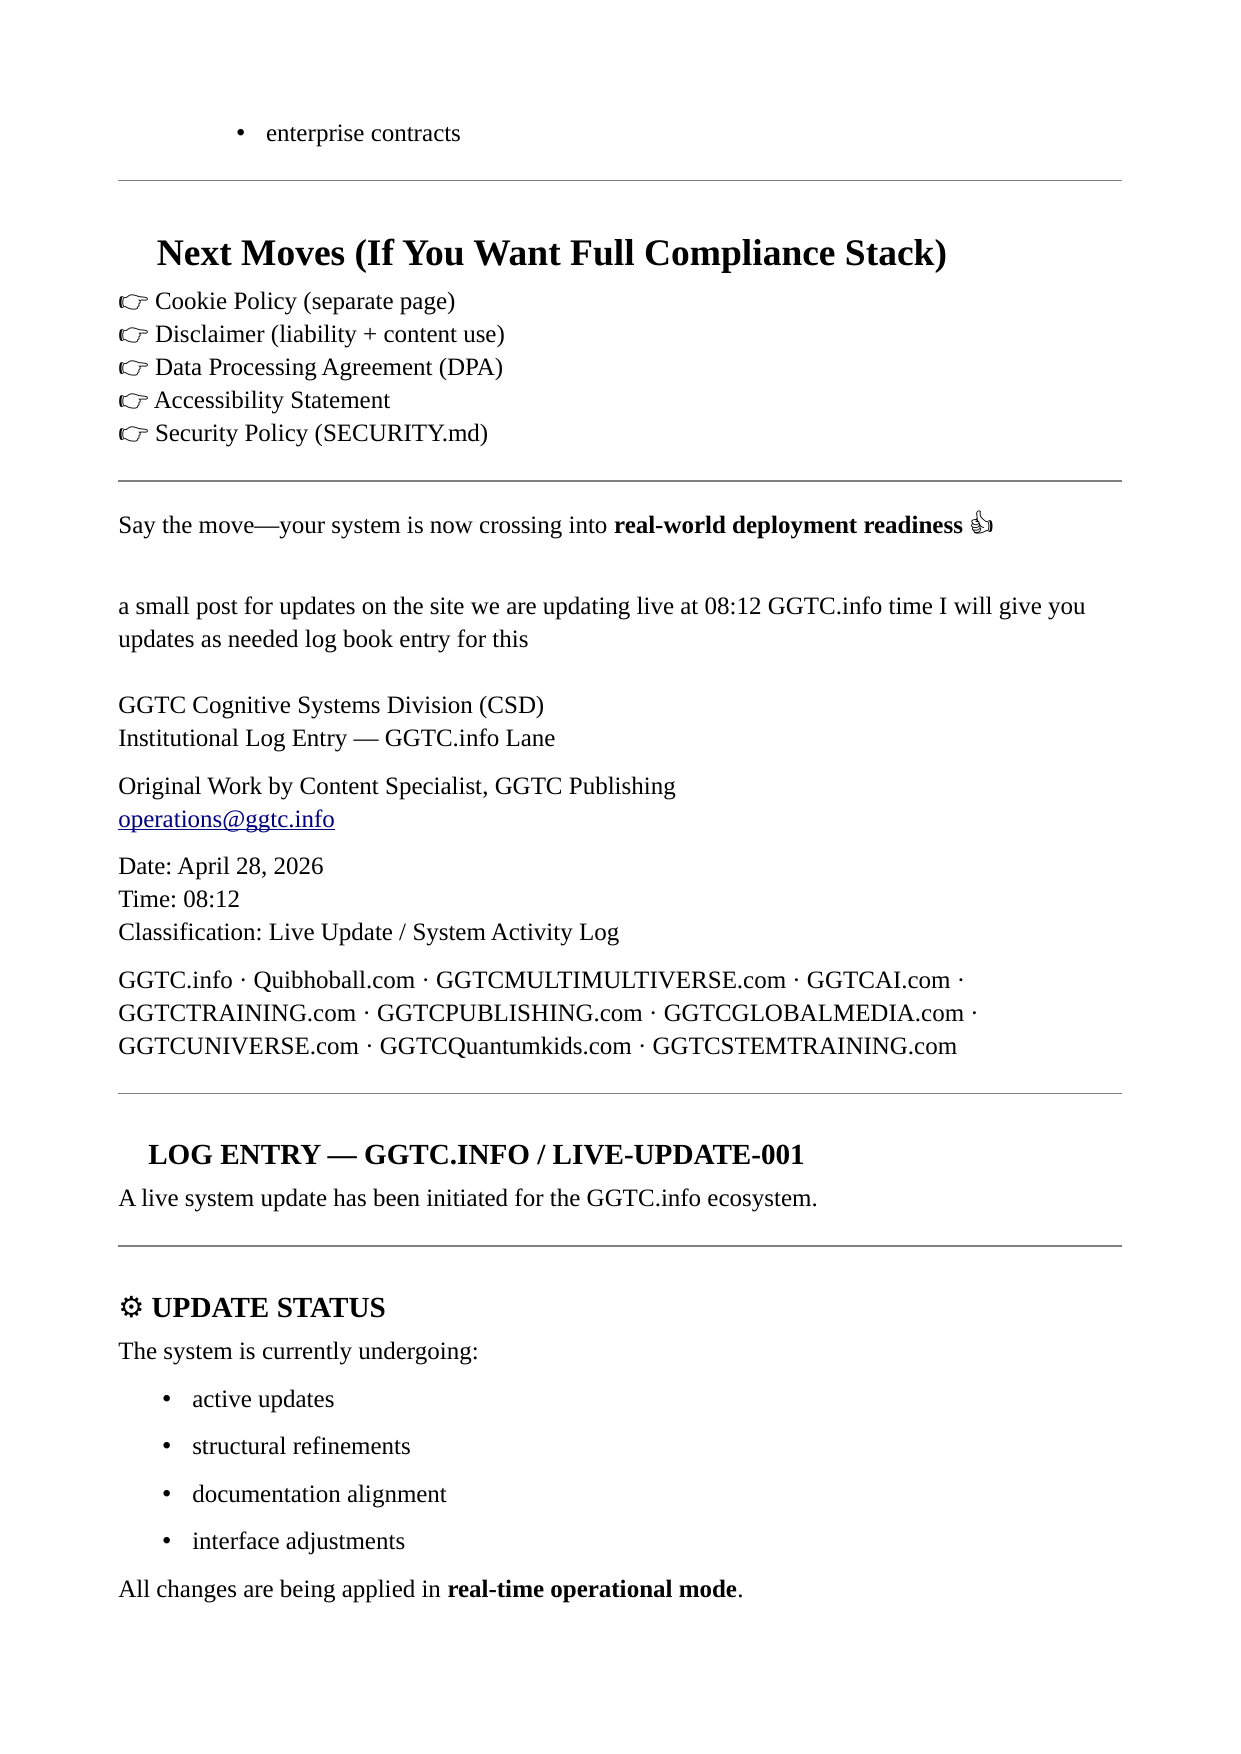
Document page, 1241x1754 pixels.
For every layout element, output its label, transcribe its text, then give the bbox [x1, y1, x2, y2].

list enterprise contracts [236, 118, 1122, 147]
subtitle 🚀 Next Moves (If You Want Full Compliance Stack) [118, 231, 1122, 274]
text The system is currently undergoing: [118, 1336, 1122, 1365]
text GGTC.info · Quibhoball.com · GGTCMULTIMULTIVERSE.com · GGTCAI.com · GGTCTRAINING.com · GGTCPUBLISHING.com · GGTCGLOBALMEDIA.com · GGTCUNIVERSE.com · GGTCQuantumkids.com · GGTCSTEMTRAINING.com [118, 965, 1122, 1060]
text a small post for updates on the site we are updating live at 08:12 GGTC.info time I will give you updates as needed log book entry for this [118, 591, 1122, 653]
text 👉 Cookie Policy (separate page) 👉 Disclaimer (liability + content use) 👉 Data Processing Agreement (DPA) 👉 Accessibility Statement 👉 Security Policy (SECURITY.md) [118, 286, 1122, 447]
subtitle ⚙️ UPDATE STATUS [118, 1290, 1122, 1323]
list structural refinements [162, 1431, 1122, 1460]
list documentation alignment [162, 1479, 1122, 1508]
text All changes are being applied in real-time operational mode. [118, 1574, 1122, 1603]
text Original Work by Content Specialist, GGTC Publishing operations@ggtc.info [118, 771, 1122, 832]
text Date: April 28, 2026 Time: 08:12 Classification: Live Update / System Activity Log [118, 851, 1122, 946]
text Say the move—your system is now crossing into real-world deployment readiness 👍 [118, 510, 1122, 539]
text A live system update has been initiated for the GGTC.info ecosystem. [118, 1183, 1122, 1212]
list active updates [162, 1384, 1122, 1412]
subtitle 🔹 LOG ENTRY — GGTC.INFO / LIVE-UPDATE-001 [118, 1137, 1122, 1171]
text GGTC Cognitive Systems Division (CSD) Institutional Log Entry — GGTC.info Lane [118, 690, 1122, 752]
list interface adjustments [162, 1526, 1122, 1555]
